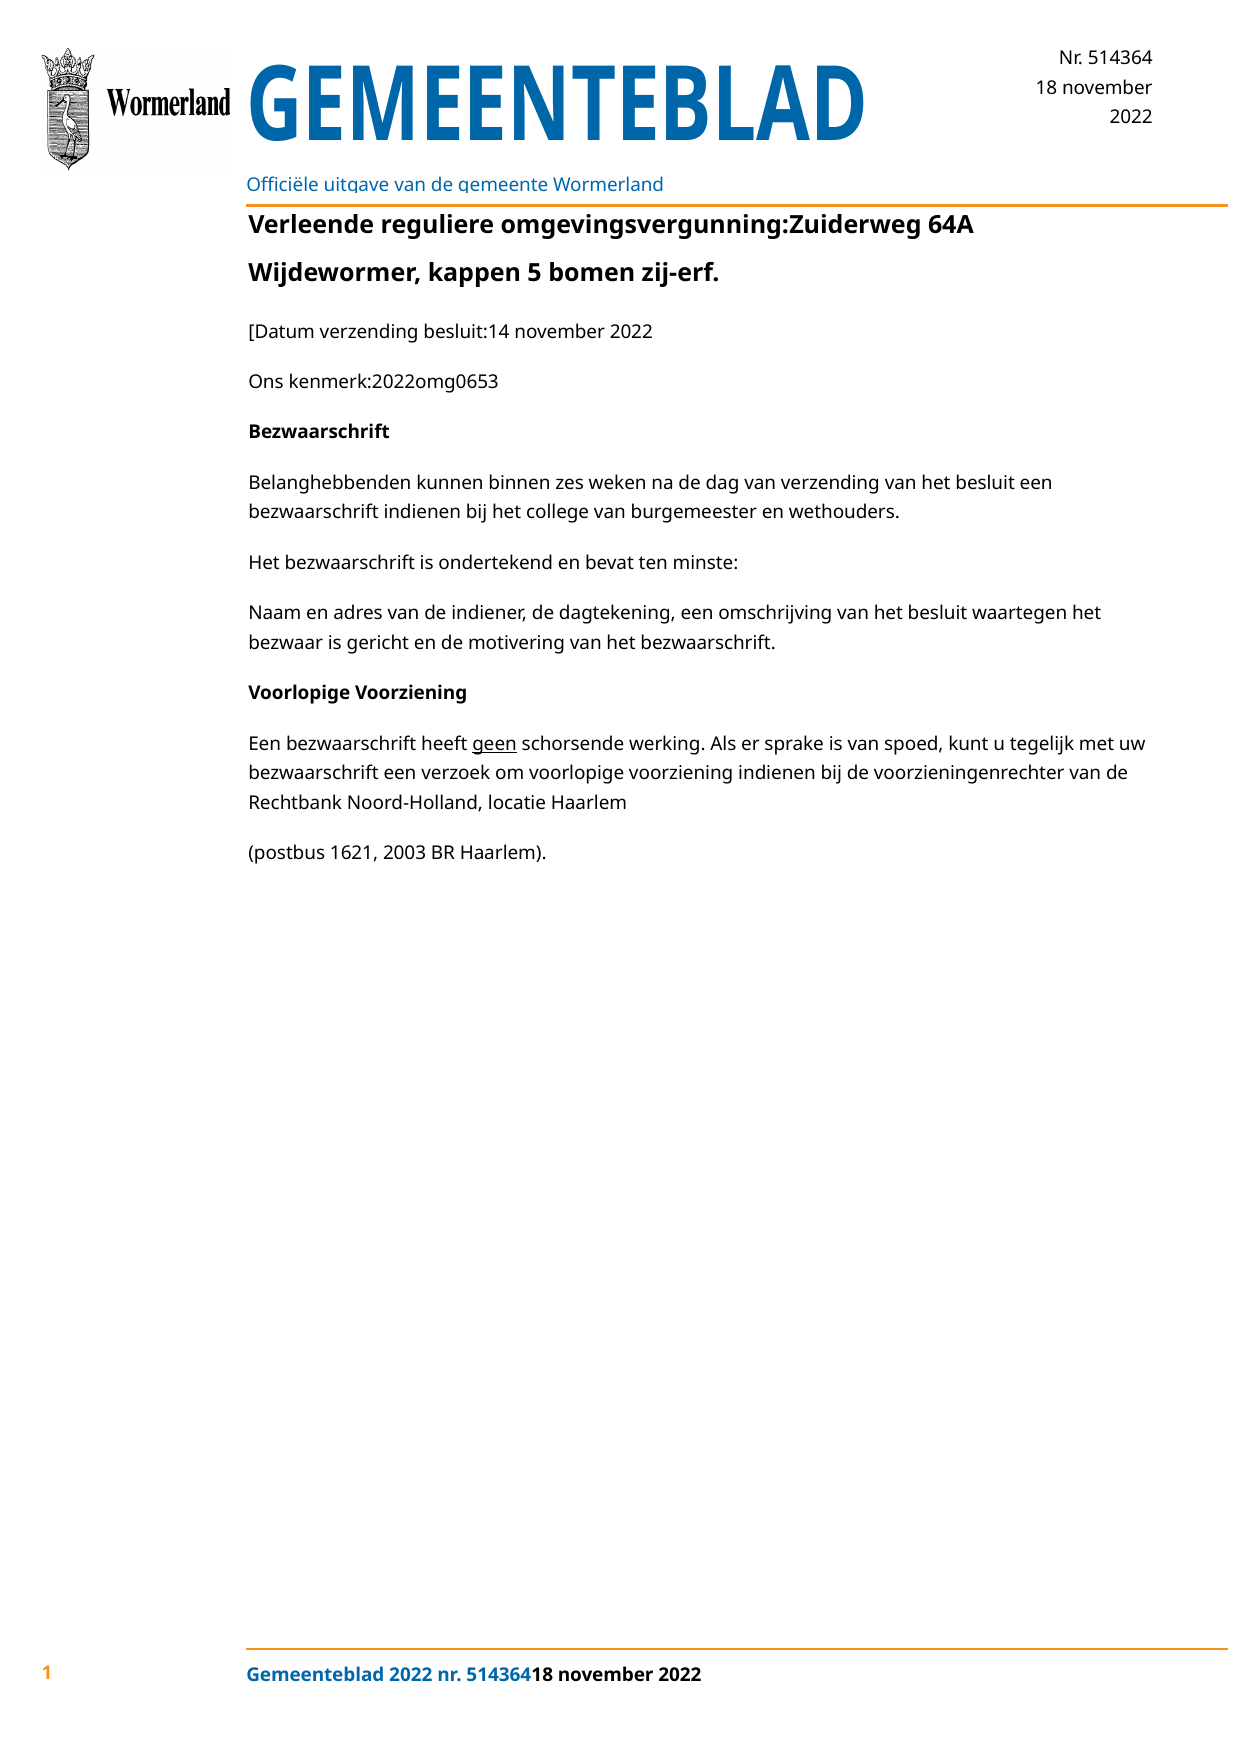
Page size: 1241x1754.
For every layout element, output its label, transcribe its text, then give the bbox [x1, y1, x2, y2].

text Ons kenmerk:2022omg0653 [248, 368, 1152, 394]
text Verleende reguliere omgevingsvergunning:Zuiderweg 64A Wijdewormer, kappen 5 bomen zij-erf. [248, 207, 1152, 288]
text (postbus 1621, 2003 BR Haarlem). [248, 839, 1152, 865]
text Belanghebbenden kunnen binnen zes weken na de dag van verzending van het besluit een bezwaarschrift indienen bij het college van burgemeester en wethouders. [248, 469, 1152, 524]
text Het bezwaarschrift is ondertekend en bevat ten minste: [248, 549, 1152, 575]
text Een bezwaarschrift heeft geen schorsende werking. Als er sprake is van spoed, kunt u tegelijk met uw bezwaarschrift een verzoek om voorlopige voorziening indienen bij de voorzieningenrechter van de Rechtbank Noord-Holland, locatie Haarlem [248, 730, 1152, 815]
text [Datum verzending besluit:14 november 2022 [248, 318, 1152, 344]
text Voorlopige Voorziening [248, 679, 1152, 705]
text Naam en adres van de indiener, de dagtekening, een omschrijving van het besluit waartegen het bezwaar is gericht en de motivering van het bezwaarschrift. [248, 599, 1152, 655]
text Bezwaarschrift [248, 419, 1152, 444]
picture [41, 47, 231, 172]
